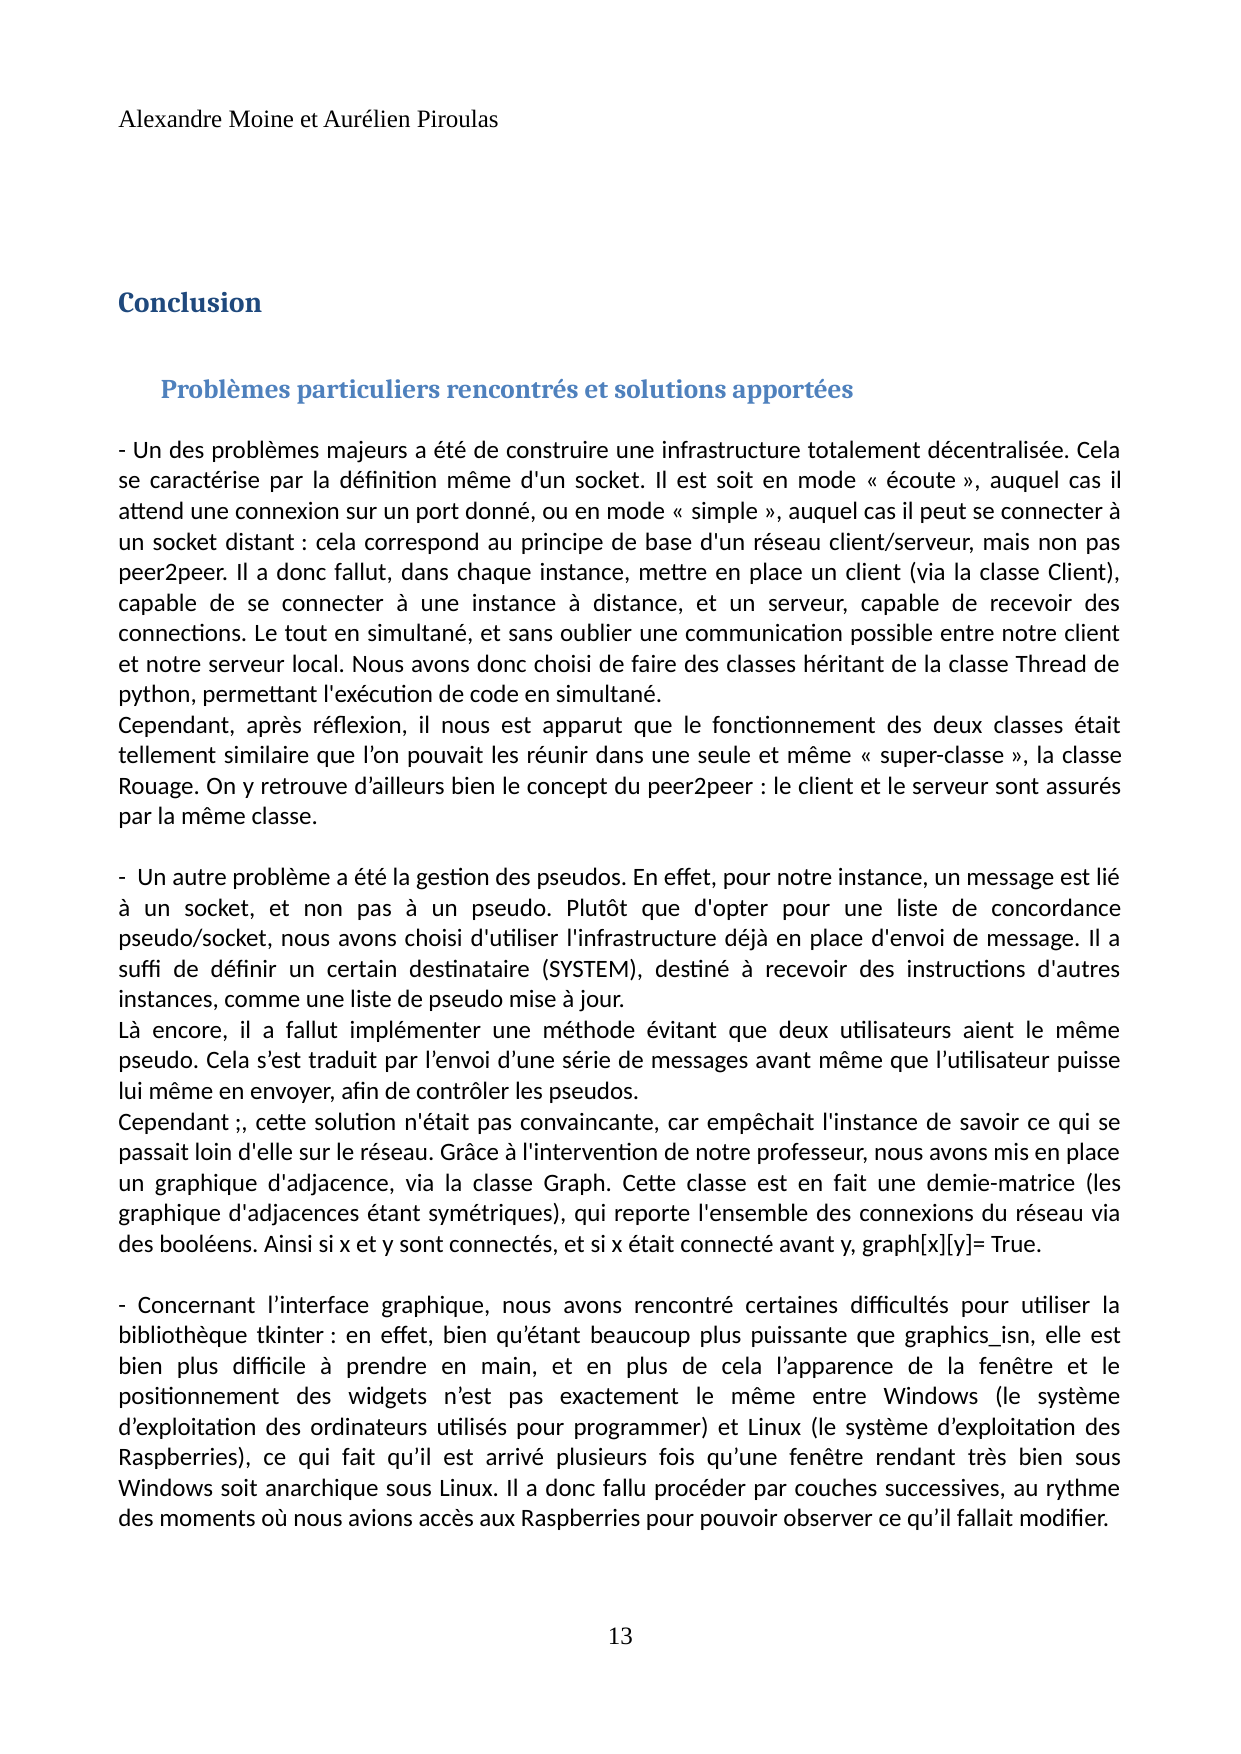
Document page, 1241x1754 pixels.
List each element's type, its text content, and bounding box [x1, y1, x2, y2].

text - Un des problèmes majeurs a été de construire une infrastructure totalement décentralisée. Cela se caractérise par la définition même d'un socket. Il est soit en mode « écoute », auquel cas il attend une connexion sur un port donné, ou en mode « simple », auquel cas il peut se connecter à un socket distant : cela correspond au principe de base d'un réseau client/serveur, mais non pas peer2peer. Il a donc fallut, dans chaque instance, mettre en place un client (via la classe Client), capable de se connecter à une instance à distance, et un serveur, capable de recevoir des connections. Le tout en simultané, et sans oublier une communication possible entre notre client et notre serveur local. Nous avons donc choisi de faire des classes héritant de la classe Thread de python, permettant l'exécution de code en simultané. [118, 434, 1122, 709]
subtitle Problèmes particuliers rencontrés et solutions apportées [118, 374, 1122, 405]
text - Un autre problème a été la gestion des pseudos. En effet, pour notre instance, un message est lié à un socket, et non pas à un pseudo. Plutôt que d'opter pour une liste de concordance pseudo/socket, nous avons choisi d'utiliser l'infrastructure déjà en place d'envoi de message. Il a suffi de définir un certain destinataire (SYSTEM), destiné à recevoir des instructions d'autres instances, comme une liste de pseudo mise à jour. [118, 861, 1122, 1014]
text Là encore, il a fallut implémenter une méthode évitant que deux utilisateurs aient le même pseudo. Cela s’est traduit par l’envoi d’une série de messages avant même que l’utilisateur puisse lui même en envoyer, afin de contrôler les pseudos. [118, 1014, 1122, 1106]
text Cependant, après réflexion, il nous est apparut que le fonctionnement des deux classes était tellement similaire que l’on pouvait les réunir dans une seule et même « super-classe », la classe Rouage. On y retrouve d’ailleurs bien le concept du peer2peer : le client et le serveur sont assurés par la même classe. [118, 709, 1122, 831]
text Conclusion [118, 286, 1122, 320]
text Cependant ;, cette solution n'était pas convaincante, car empêchait l'instance de savoir ce qui se passait loin d'elle sur le réseau. Grâce à l'intervention de notre professeur, nous avons mis en place un graphique d'adjacence, via la classe Graph. Cette classe est en fait une demie-matrice (les graphique d'adjacences étant symétriques), qui reporte l'ensemble des connexions du réseau via des booléens. Ainsi si x et y sont connectés, et si x était connecté avant y, graph[x][y]= True. [118, 1106, 1122, 1258]
text - Concernant l’interface graphique, nous avons rencontré certaines difficultés pour utiliser la bibliothèque tkinter : en effet, bien qu’étant beaucoup plus puissante que graphics_isn, elle est bien plus difficile à prendre en main, et en plus de cela l’apparence de la fenêtre et le positionnement des widgets n’est pas exactement le même entre Windows (le système d’exploitation des ordinateurs utilisés pour programmer) et Linux (le système d’exploitation des Raspberries), ce qui fait qu’il est arrivé plusieurs fois qu’une fenêtre rendant très bien sous Windows soit anarchique sous Linux. Il a donc fallu procéder par couches successives, au rythme des moments où nous avions accès aux Raspberries pour pouvoir observer ce qu’il fallait modifier. [118, 1289, 1122, 1533]
